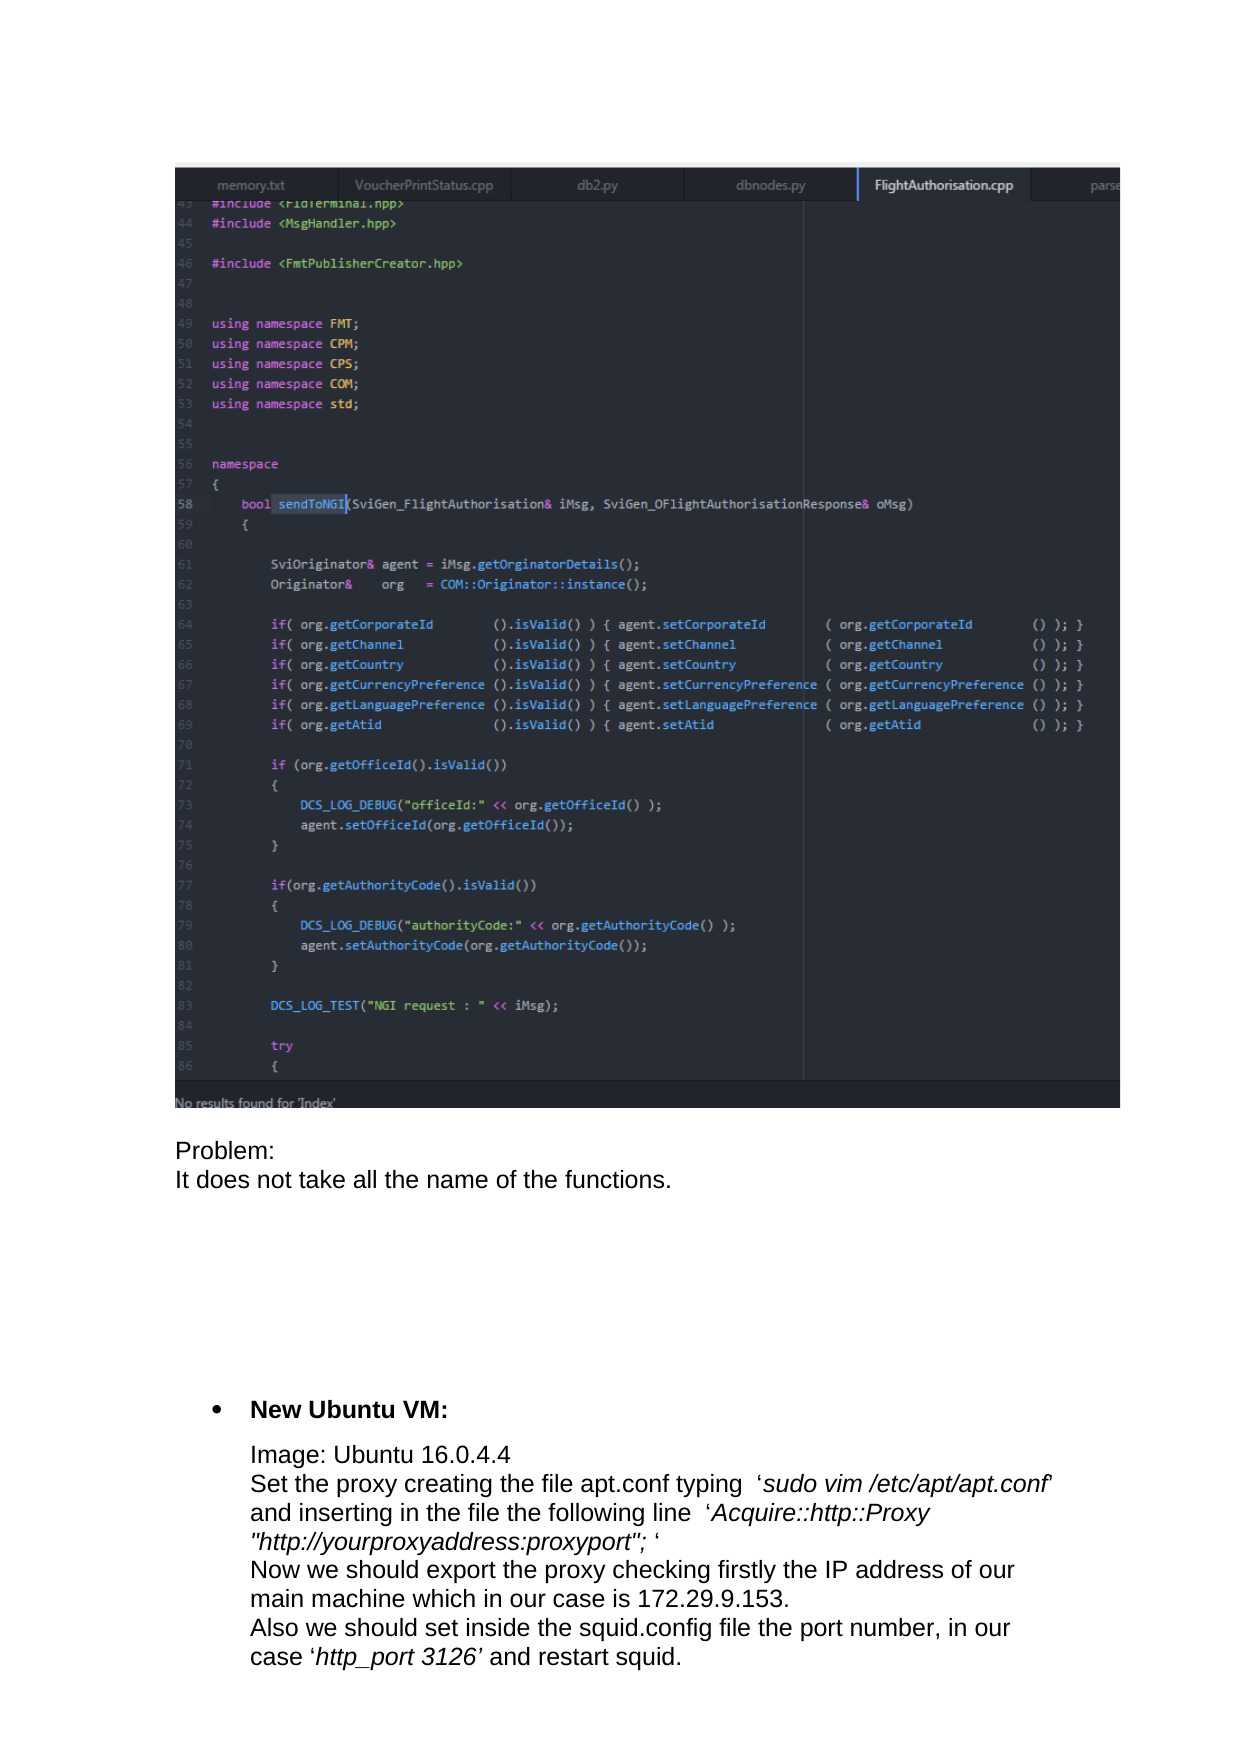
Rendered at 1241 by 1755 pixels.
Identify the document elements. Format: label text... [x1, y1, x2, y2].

text and inserting in the file the following line ‘Acquire::http::Proxy "http://yourproxyaddress:proxyport"; ‘ [250, 1498, 1065, 1556]
text Now we should export the proxy checking firstly the IP address of our main machine which in our case is 172.29.9.153. [250, 1556, 1065, 1613]
text Also we should set inside the squid.config file the port number, in our case ‘http_port 3126’ and restart squid. [250, 1613, 1065, 1671]
list New Ubuntu VM: [212, 1395, 1065, 1424]
text Set the proxy creating the file apt.conf typing ‘sudo vim /etc/apt/apt.conf’ [250, 1469, 1065, 1498]
text Problem: [175, 1136, 1065, 1165]
picture [175, 162, 1121, 1108]
text Image: Ubuntu 16.0.4.4 [250, 1441, 1065, 1469]
text It does not take all the name of the functions. [175, 1165, 1065, 1194]
